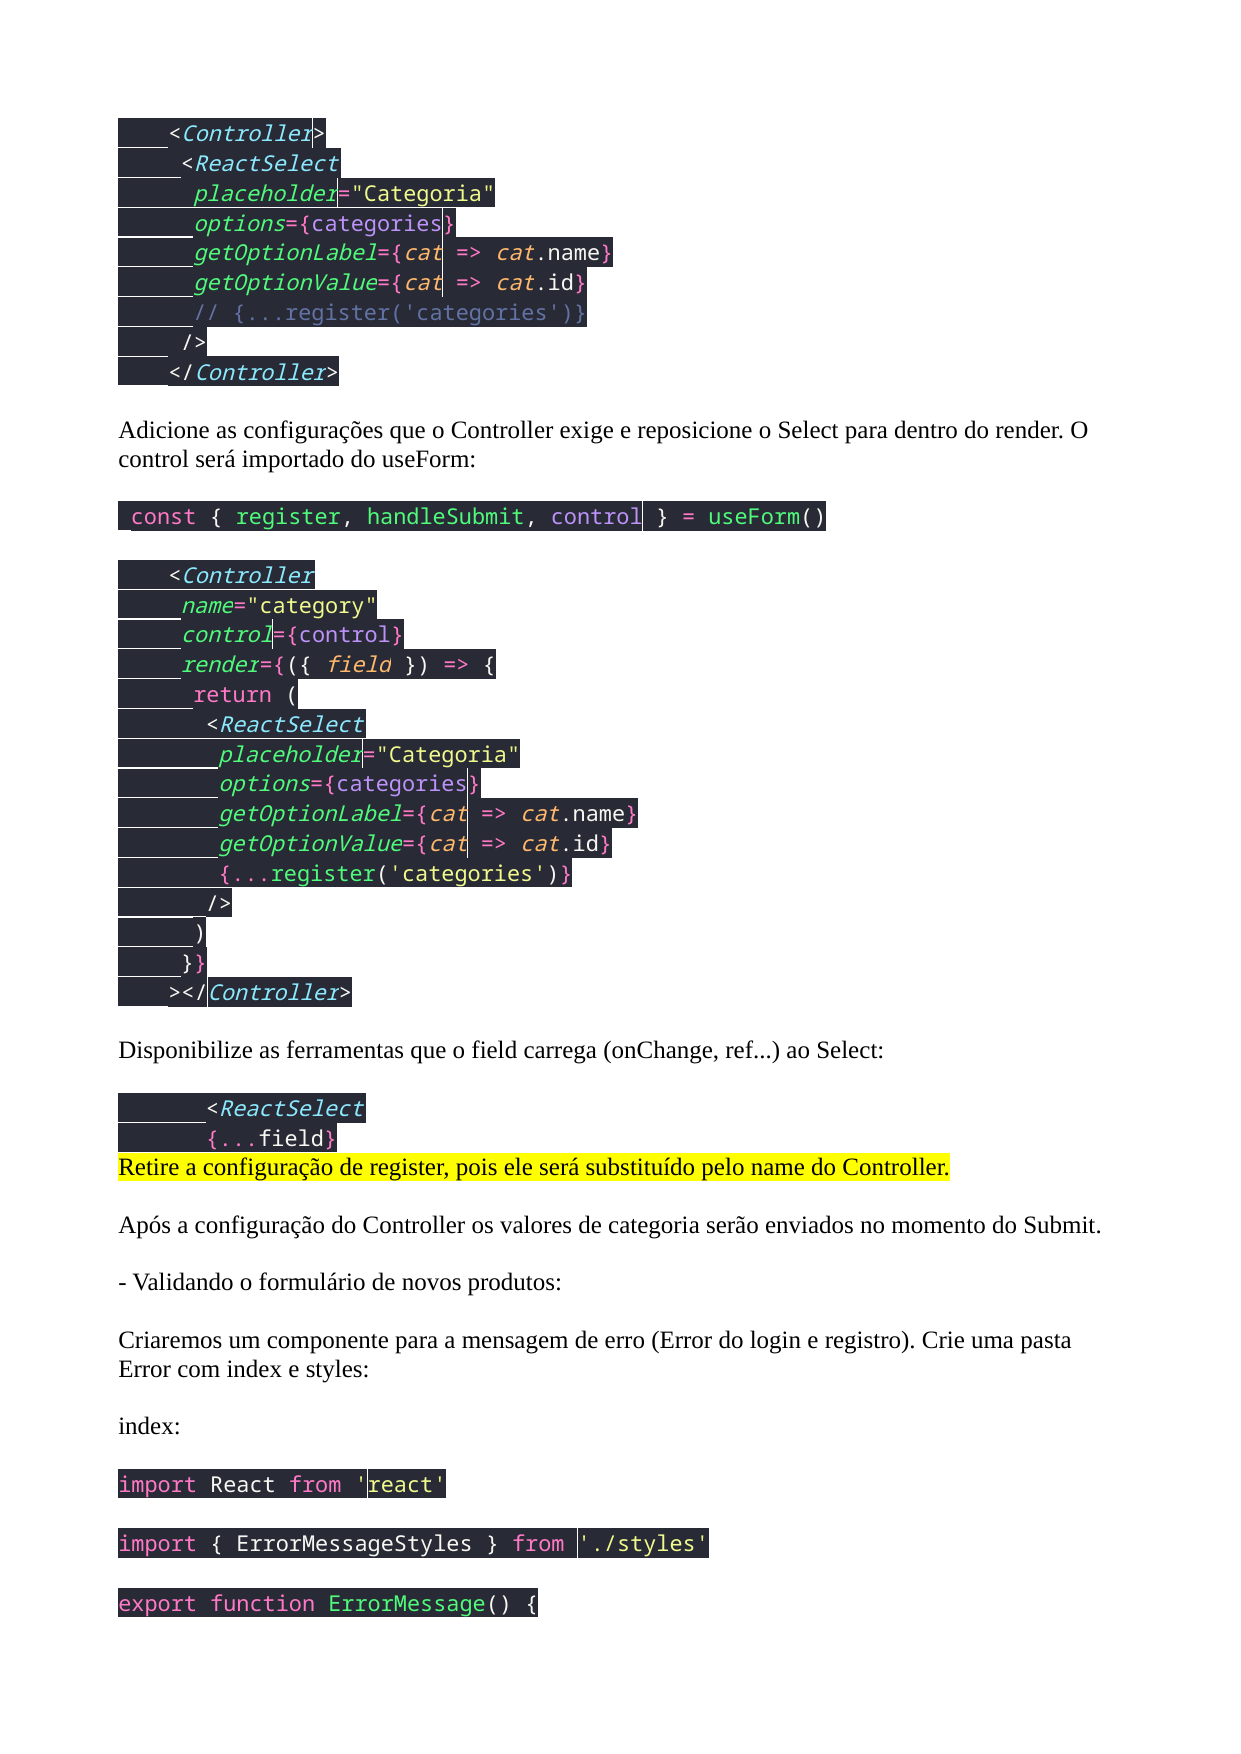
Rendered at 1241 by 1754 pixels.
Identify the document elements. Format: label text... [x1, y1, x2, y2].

text </Controller> [118, 356, 1122, 386]
text index: [118, 1411, 1122, 1440]
text <ReactSelect [118, 709, 1122, 738]
text getOptionLabel={cat => cat.name} [118, 237, 1122, 267]
text options={categories} [118, 207, 1122, 237]
text Retire a configuração de register, pois ele será substituído pelo name do Controller. [118, 1152, 1122, 1181]
text getOptionLabel={cat => cat.name} [118, 798, 1122, 828]
text getOptionValue={cat => cat.id} [118, 267, 1122, 297]
text <Controller [118, 560, 1122, 589]
text Disponibilize as ferramentas que o field carrega (onChange, ref...) ao Select: [118, 1035, 1122, 1064]
text return ( [118, 679, 1122, 709]
text <ReactSelect [118, 1093, 1122, 1123]
text export function ErrorMessage() { [118, 1588, 1122, 1617]
text const { register, handleSubmit, control } = useForm() [118, 501, 1122, 531]
text placeholder="Categoria" [118, 178, 1122, 207]
text Criaremos um componente para a mensagem de erro (Error do login e registro). Crie uma pasta Error com index e styles: [118, 1325, 1122, 1382]
text - Validando o formulário de novos produtos: [118, 1267, 1122, 1296]
text name="category" [118, 589, 1122, 619]
text getOptionValue={cat => cat.id} [118, 828, 1122, 858]
text <ReactSelect [118, 148, 1122, 178]
text /> [118, 327, 1122, 356]
text Adicione as configurações que o Controller exige e reposicione o Select para dentro do render. O control será importado do useForm: [118, 415, 1122, 472]
text control={control} [118, 619, 1122, 649]
text ) [118, 917, 1122, 947]
text }} [118, 947, 1122, 977]
text Após a configuração do Controller os valores de categoria serão enviados no momento do Submit. [118, 1210, 1122, 1239]
text <Controller> [118, 118, 1122, 148]
text {...register('categories')} [118, 858, 1122, 887]
text import { ErrorMessageStyles } from './styles' [118, 1528, 1122, 1558]
text ></Controller> [118, 977, 1122, 1007]
text import React from 'react' [118, 1469, 1122, 1498]
text // {...register('categories')} [118, 297, 1122, 327]
text placeholder="Categoria" [118, 738, 1122, 768]
text render={({ field }) => { [118, 649, 1122, 679]
text {...field} [118, 1123, 1122, 1152]
text options={categories} [118, 768, 1122, 798]
text /> [118, 887, 1122, 917]
